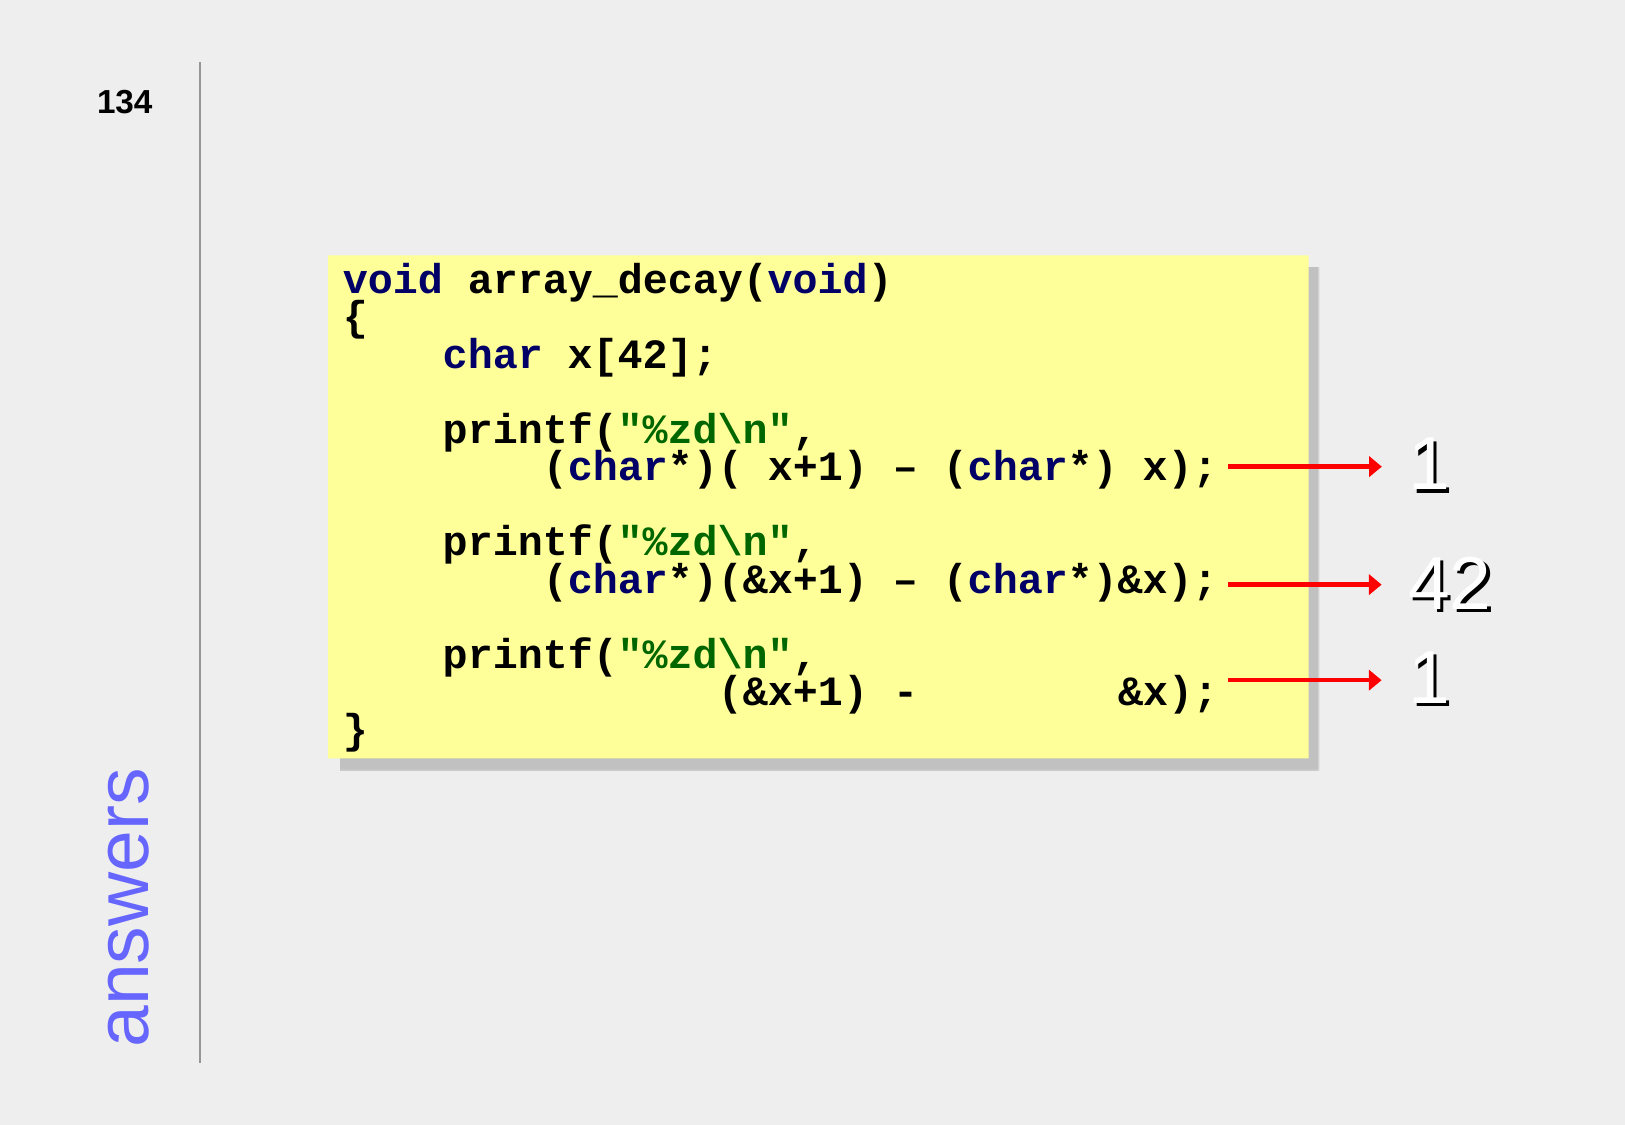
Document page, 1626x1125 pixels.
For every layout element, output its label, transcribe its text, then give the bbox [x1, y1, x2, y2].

text_box void array_decay(void) { char x[42]; printf("%zd\n", (char*)( x+1) – (char*) x); printf("%zd\n", (char*)(&x+1) – (char*)&x); printf("%zd\n", (&x+1) - &x); } [328, 255, 1309, 759]
title answers [50, 187, 188, 1063]
text_box 1 [1393, 407, 1524, 513]
text_box 1 [1393, 620, 1524, 727]
text_box 42 [1393, 526, 1536, 633]
